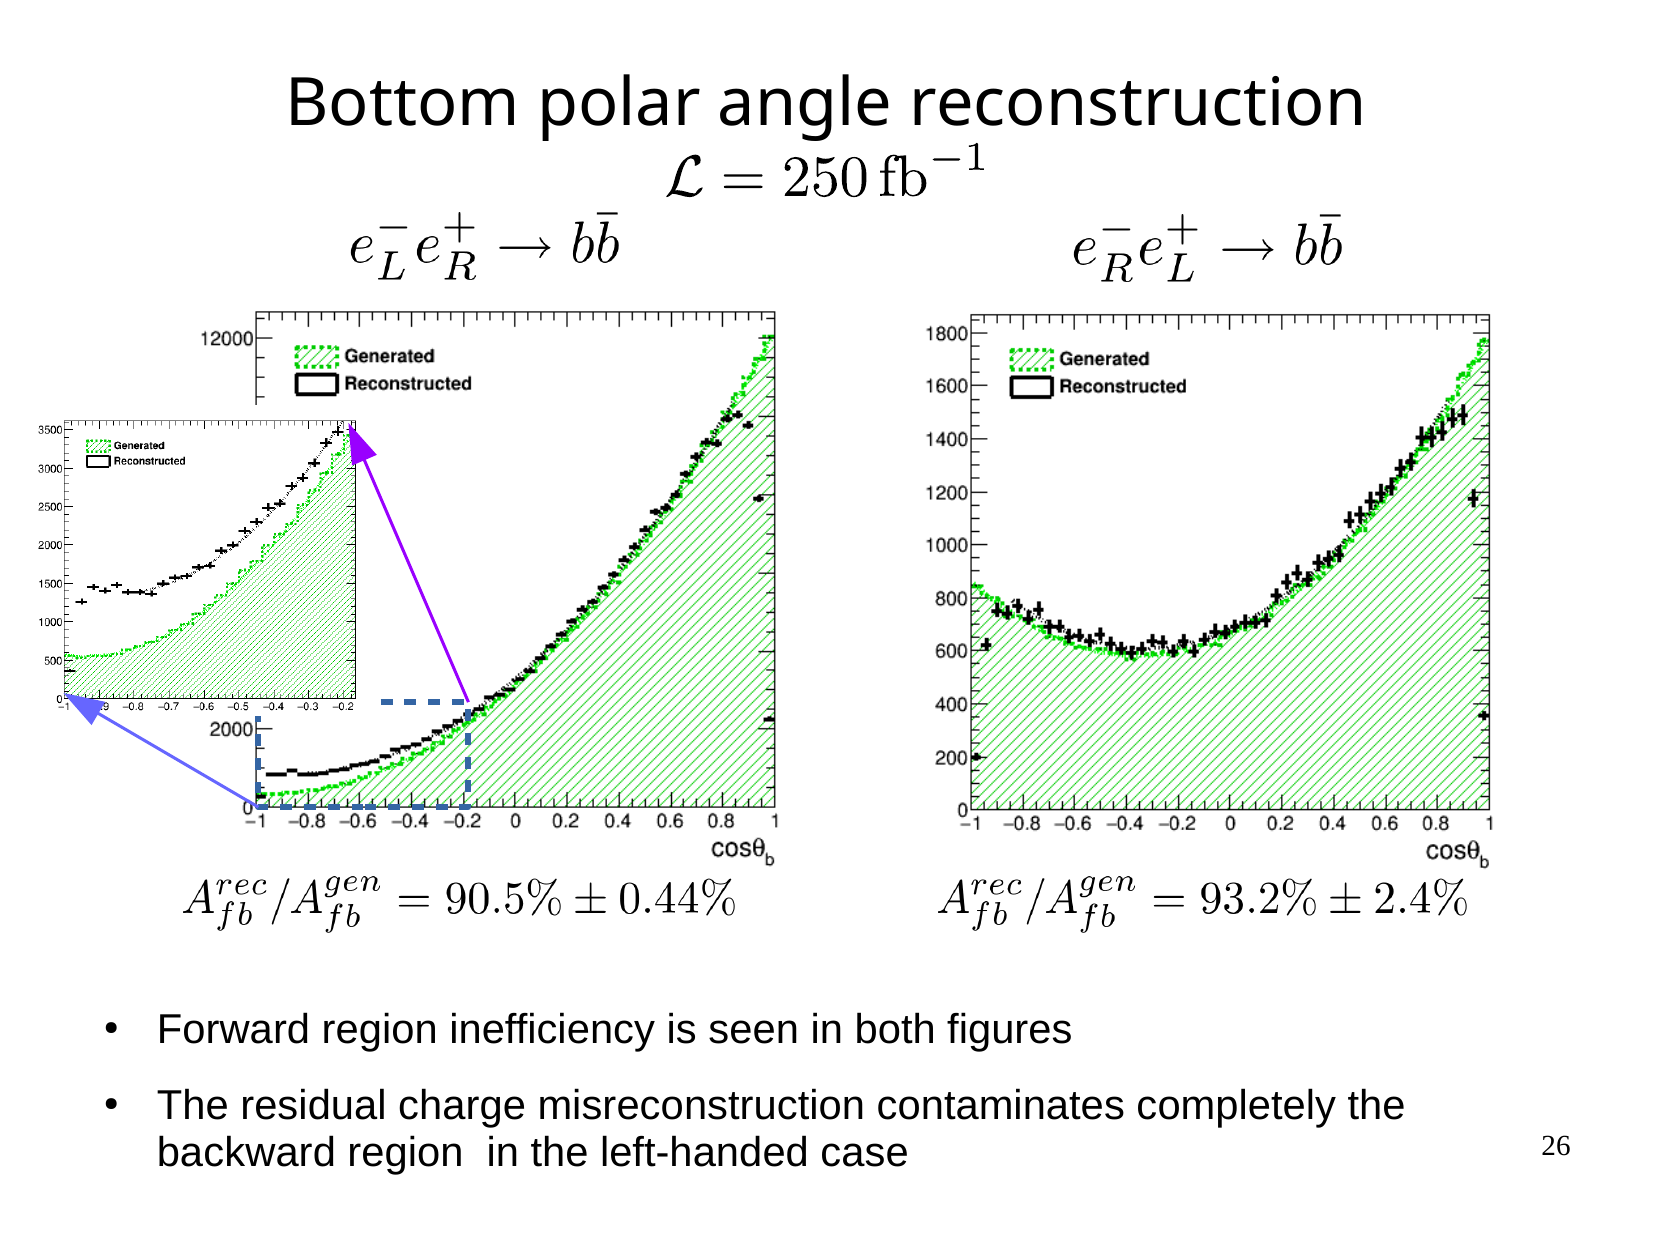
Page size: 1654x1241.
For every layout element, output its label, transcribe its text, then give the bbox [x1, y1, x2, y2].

picture [937, 876, 1467, 933]
picture [916, 288, 1519, 870]
title Bottom polar angle reconstruction [82, 49, 1571, 151]
picture [1073, 214, 1342, 282]
picture [350, 212, 619, 281]
list Forward region inefficiency is seen in both figures The residual charge misreconstruction contaminates completely the backward region in the left-handed case [86, 1006, 1579, 1217]
picture [182, 876, 735, 933]
text_box [664, 142, 988, 198]
picture [33, 285, 804, 868]
